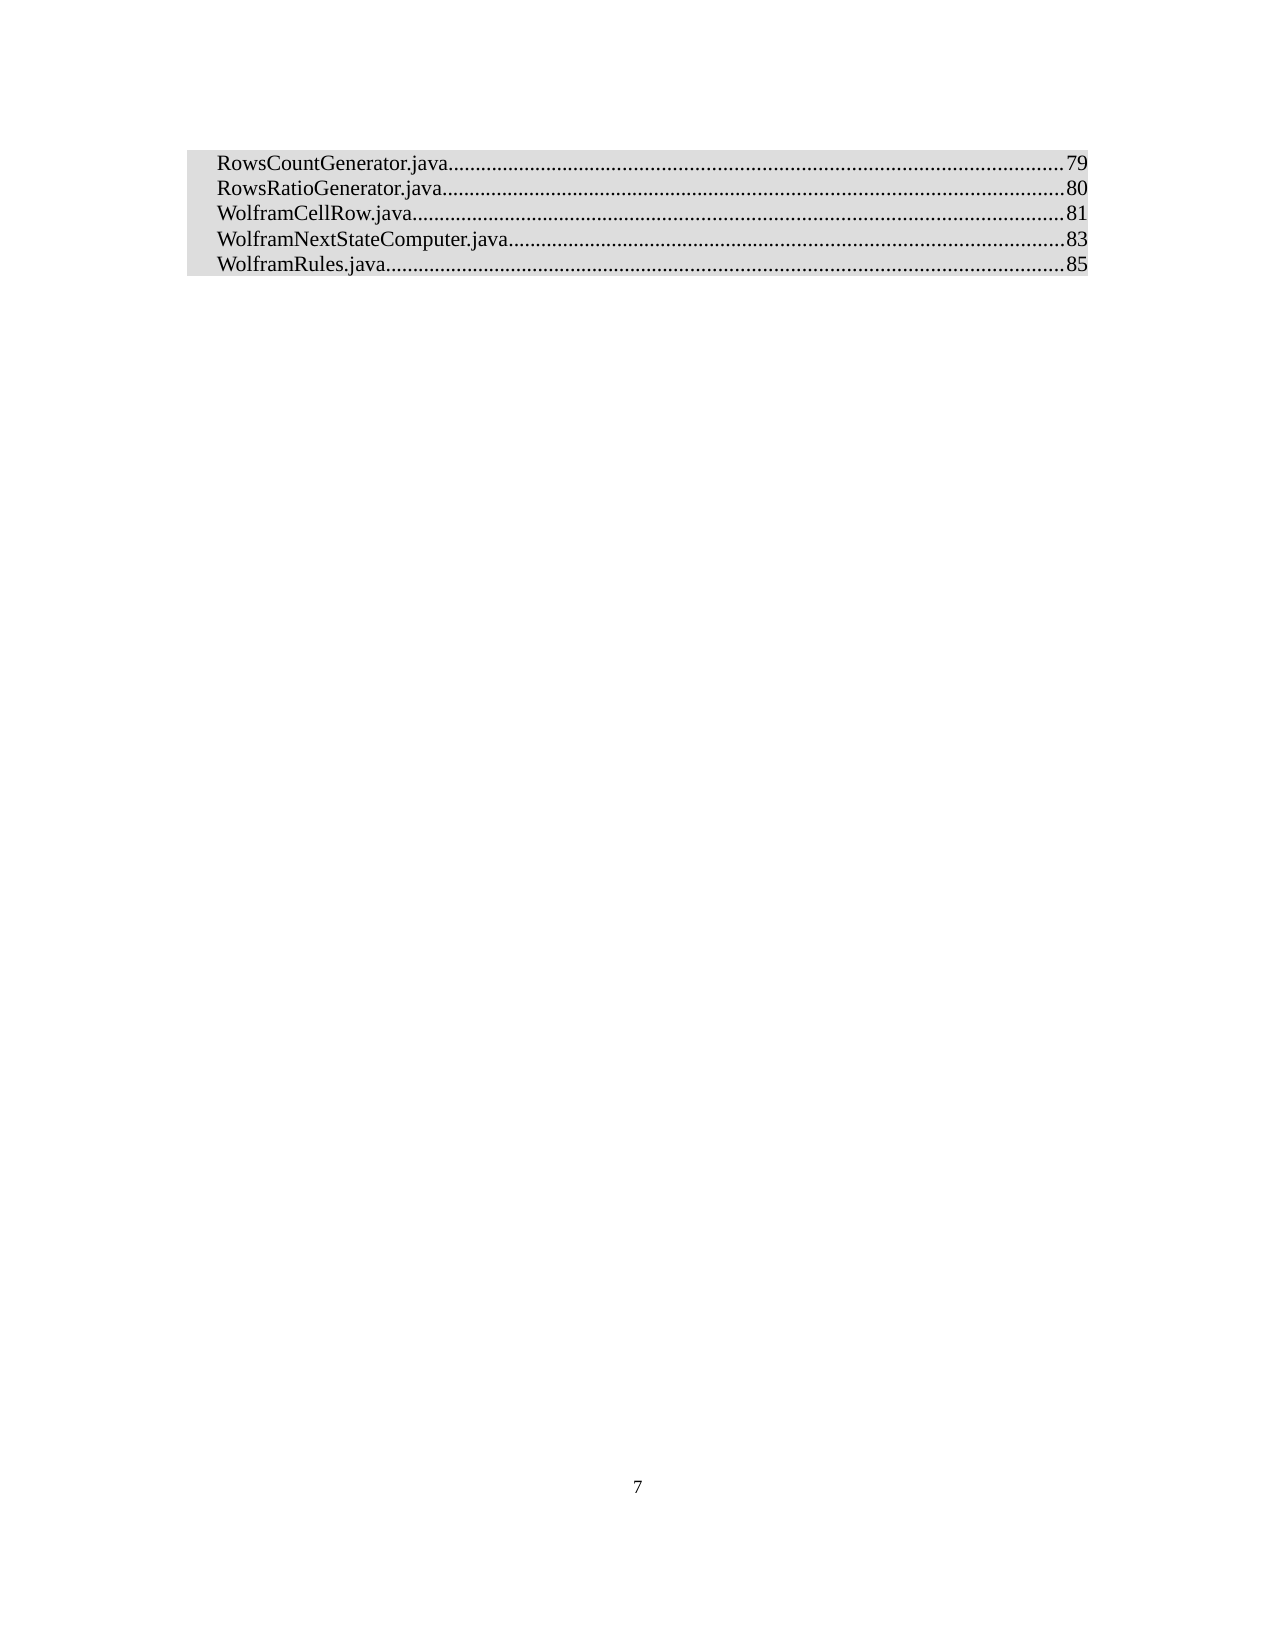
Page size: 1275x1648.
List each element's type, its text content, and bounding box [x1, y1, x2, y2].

text WolframRules.java 85 [217, 251, 1088, 276]
text WolframNextStateComputer.java 83 [217, 226, 1088, 251]
text RowsCountGenerator.java 79 [217, 150, 1088, 175]
text RowsRatioGenerator.java 80 [217, 175, 1088, 200]
text WolframCellRow.java 81 [217, 200, 1088, 226]
